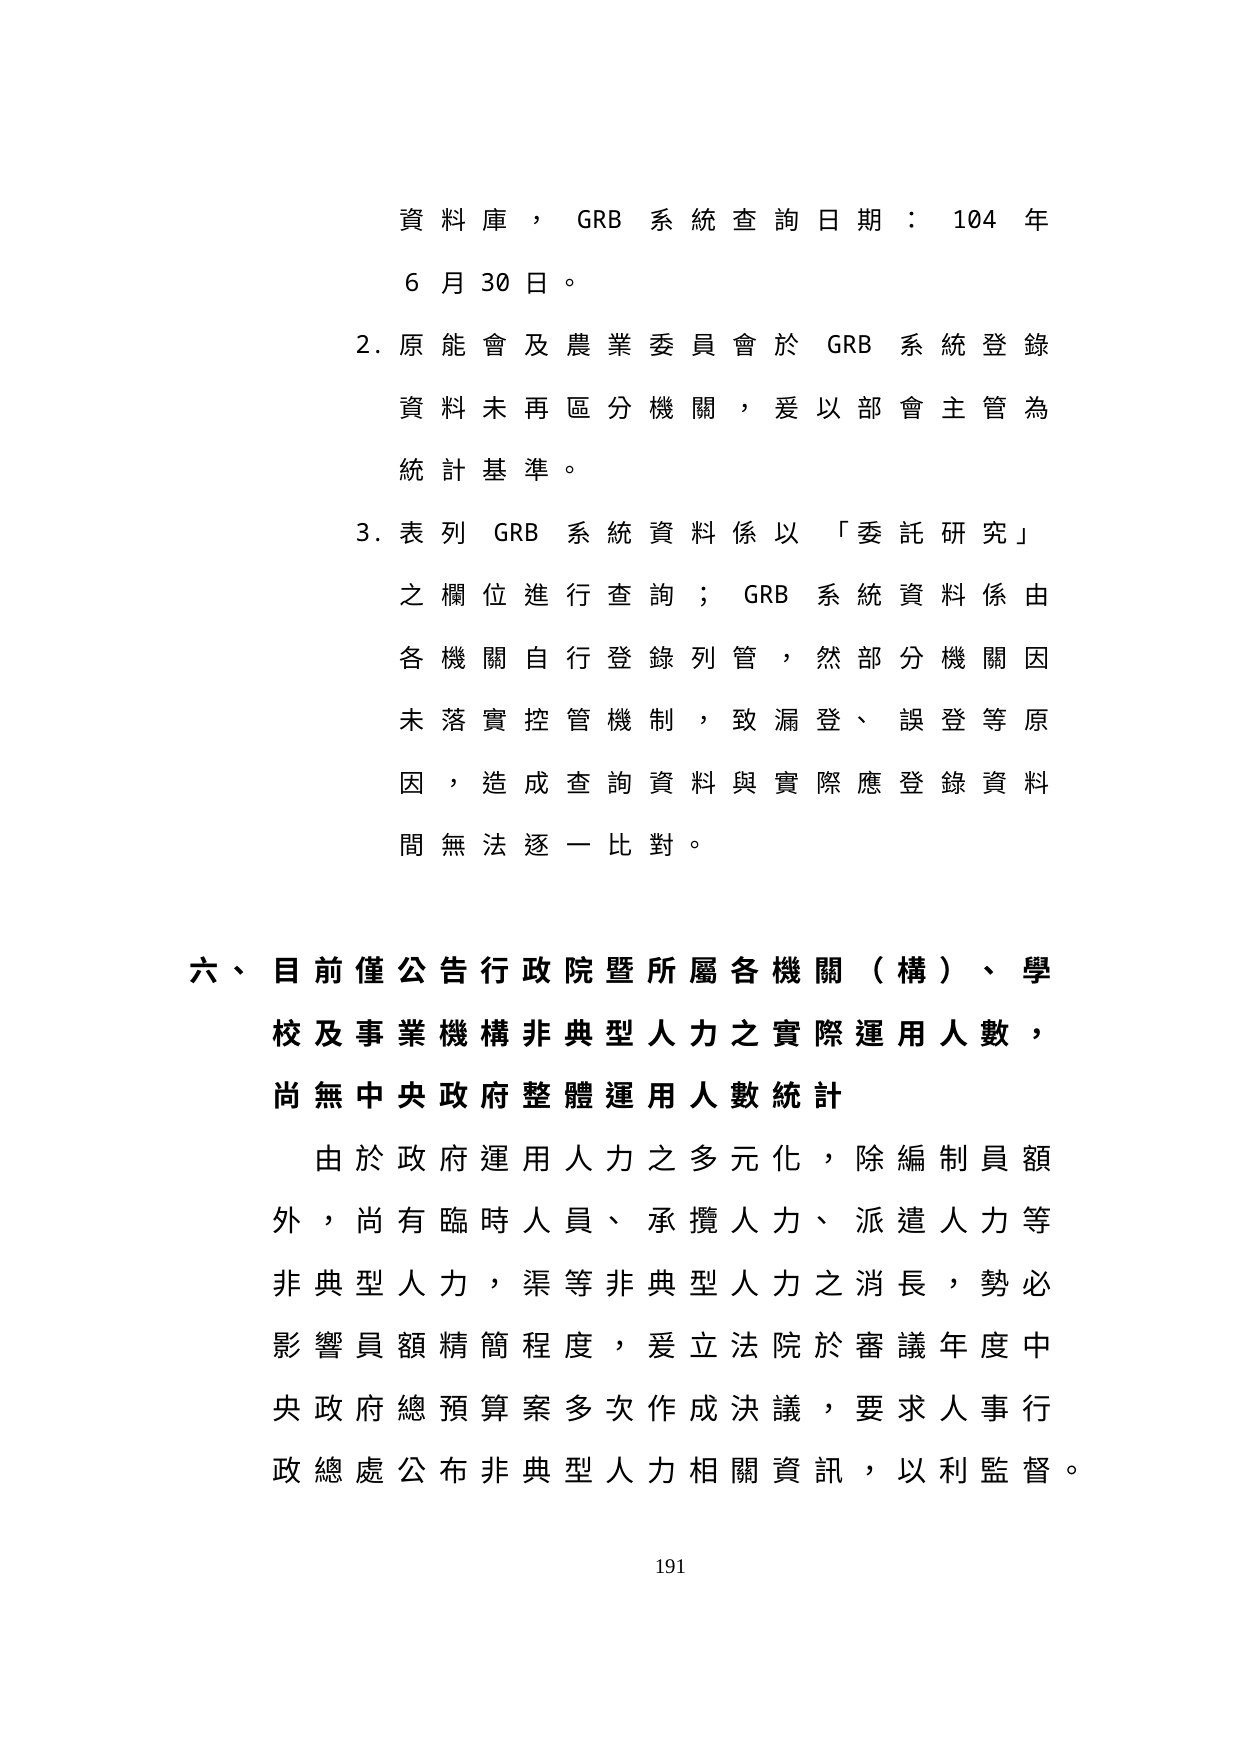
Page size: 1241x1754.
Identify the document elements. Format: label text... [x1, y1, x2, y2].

text 3.表列GRB系統資料係以「委託研究」之欄位進行查詢；GRB系統資料係由各機關自行登錄列管，然部分機關因未落實控管機制，致漏登、誤登等原因，造成查詢資料與實際應登錄資料間無法逐一比對。 [331, 490, 1058, 865]
text 資料庫，GRB系統查詢日期：104年6月30日。 [257, 177, 1058, 302]
text 2.原能會及農業委員會於GRB系統登錄資料未再區分機關，爰以部會主管為統計基準。 [331, 302, 1058, 490]
text 由於政府運用人力之多元化，除編制員額外，尚有臨時人員、承攬人力、派遣人力等非典型人力，渠等非典型人力之消長，勢必影響員額精簡程度，爰立法院於審議年度中央政府總預算案多次作成決議，要求人事行政總處公布非典型人力相關資訊，以利監督。經查： [242, 1115, 1058, 1490]
text 六、目前僅公告行政院暨所屬各機關（構）、學校及事業機構非典型人力之實際運用人數，尚無中央政府整體運用人數統計 [183, 927, 1058, 1115]
